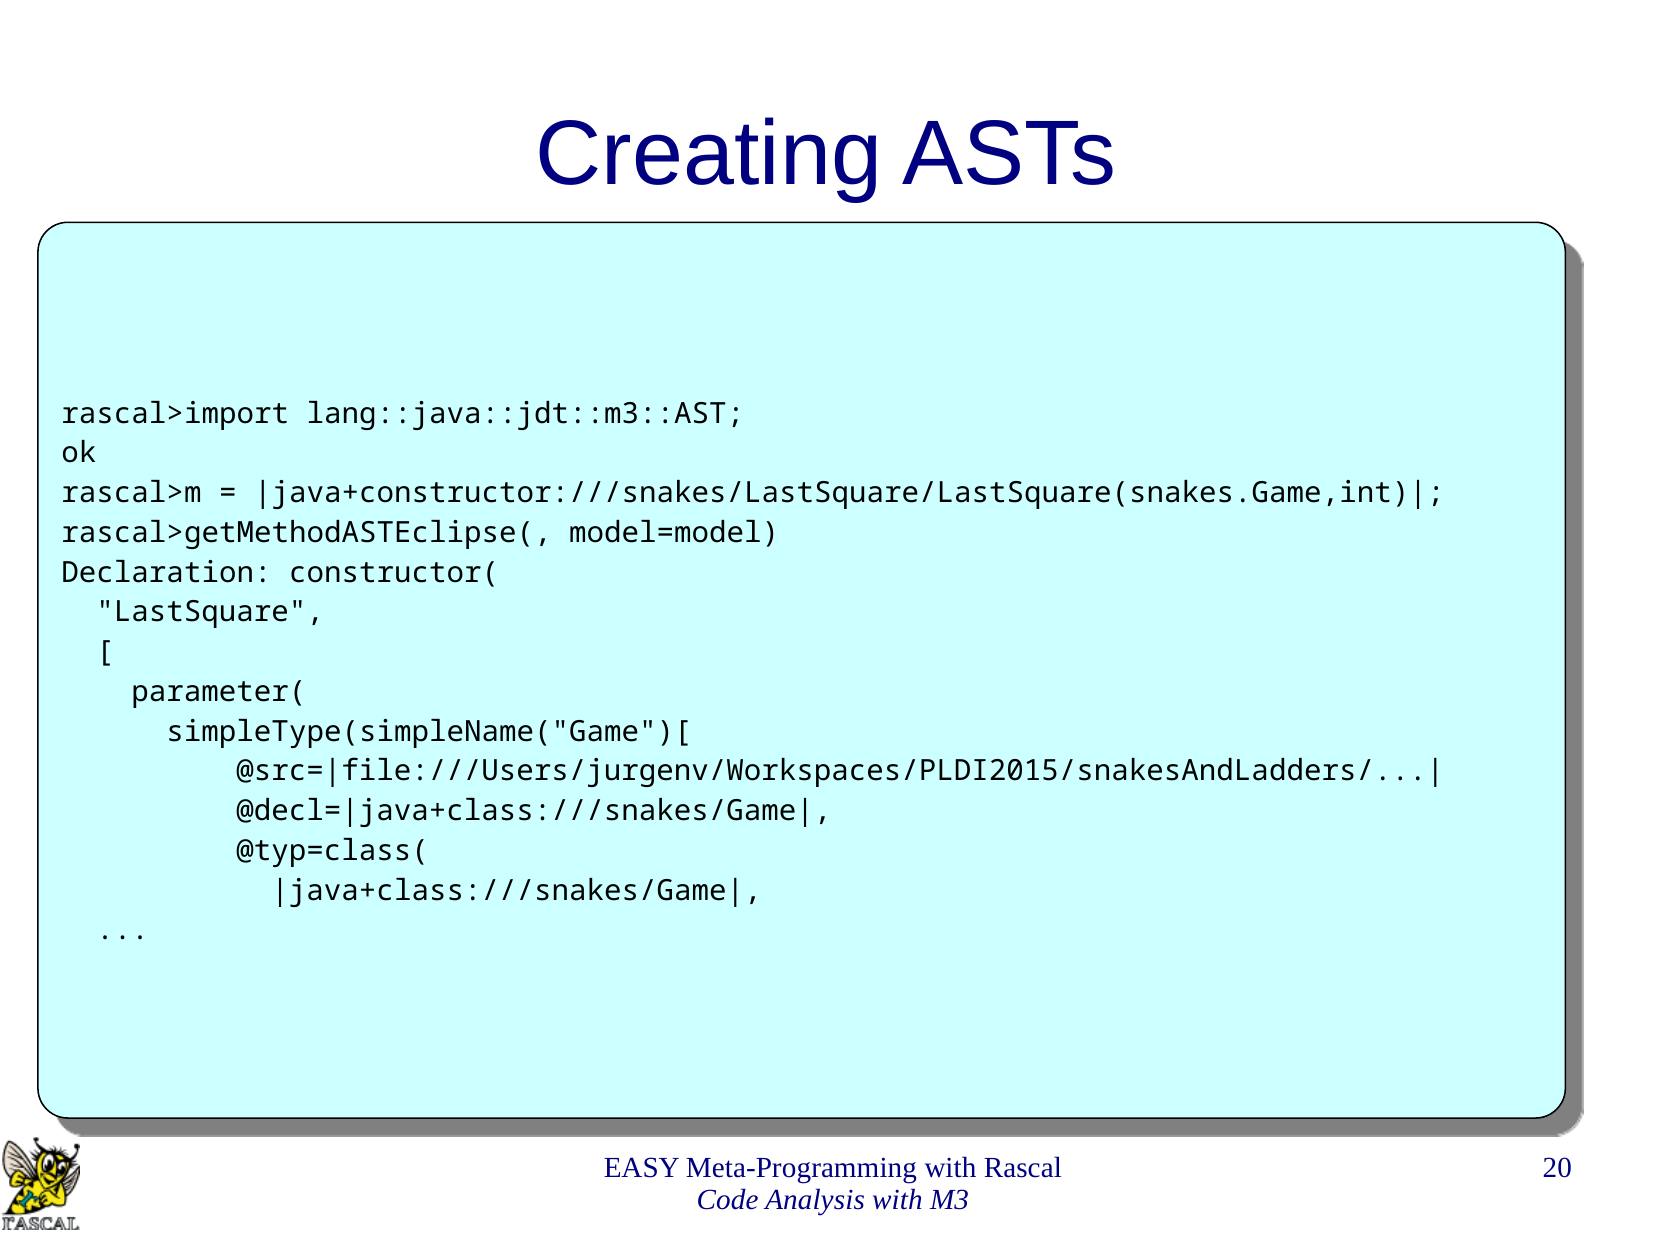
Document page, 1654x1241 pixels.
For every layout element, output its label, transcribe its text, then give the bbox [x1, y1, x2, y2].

text_box rascal>import lang::java::jdt::m3::AST; ok rascal>m = |java+constructor:///snakes/LastSquare/LastSquare(snakes.Game,int)|; rascal>getMethodASTEclipse(, model=model) Declaration: constructor( "LastSquare", [ parameter( simpleType(simpleName("Game")[ @src=|file:///Users/jurgenv/Workspaces/PLDI2015/snakesAndLadders/...| @decl=|java+class:///snakes/Game|, @typ=class( |java+class:///snakes/Game|, ... [37, 222, 1566, 1119]
picture [1, 1137, 80, 1230]
title Creating ASTs [82, 49, 1571, 257]
